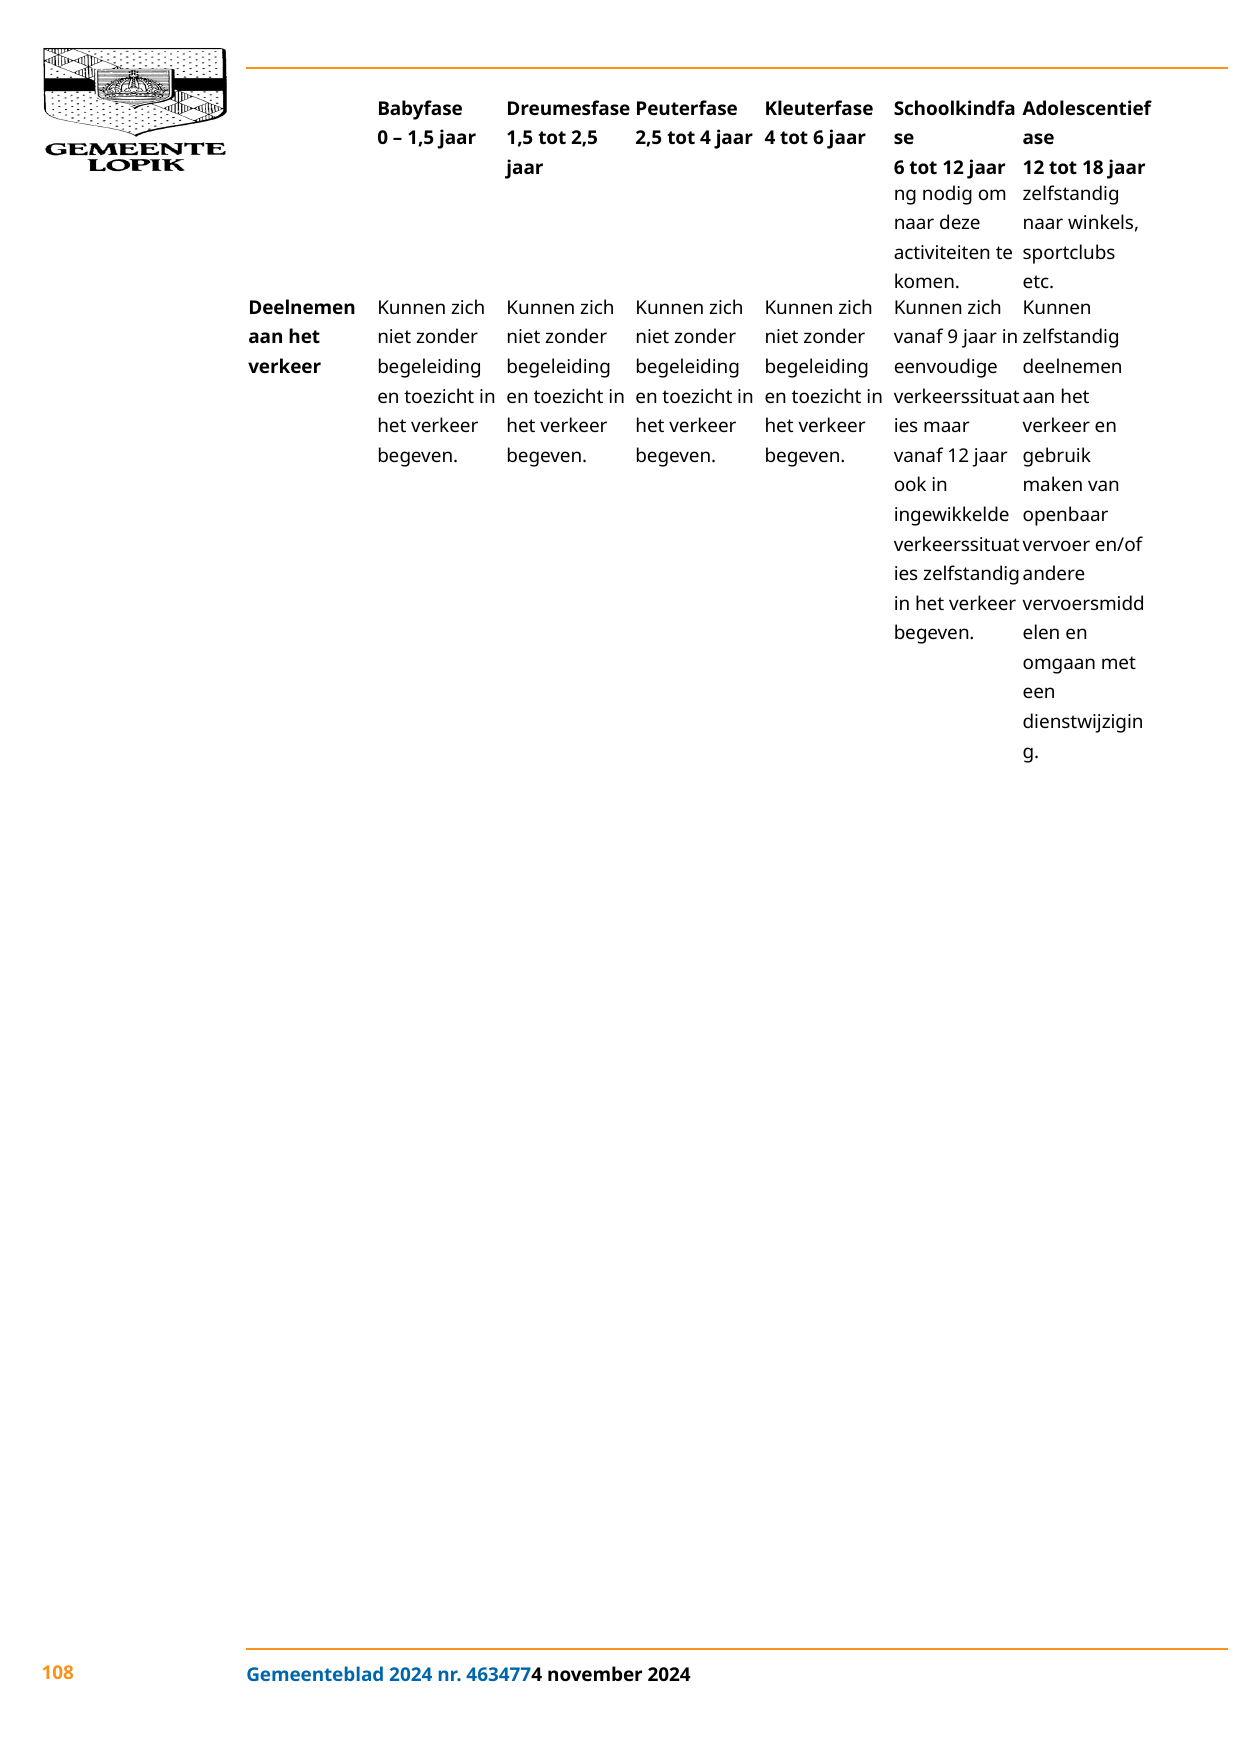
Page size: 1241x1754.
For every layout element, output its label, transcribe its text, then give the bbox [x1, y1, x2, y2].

table_header Peuterfase 2,5 tot 4 jaar [635, 95, 764, 180]
table_cell Kunnen zich niet zonder begeleiding en toezicht in het verkeer begeven. [506, 294, 635, 764]
table_header Schoolkindfase 6 tot 12 jaar [894, 95, 1022, 180]
table_header Kleuterfase 4 tot 6 jaar [764, 95, 893, 180]
table_cell zelfstandig naar winkels, sportclubs etc. [1023, 180, 1152, 294]
table_header Dreumesfase 1,5 tot 2,5 jaar [506, 95, 635, 180]
table_header Adolescentiefase 12 tot 18 jaar [1023, 95, 1152, 180]
table_cell [377, 180, 506, 294]
table_cell Kunnen zich niet zonder begeleiding en toezicht in het verkeer begeven. [764, 294, 893, 764]
table_cell ng nodig om naar deze activiteiten te komen. [894, 180, 1022, 294]
picture [41, 47, 231, 172]
table_header [248, 95, 377, 180]
table_cell Deelnemen aan het verkeer [248, 294, 377, 764]
table_cell [248, 180, 377, 294]
table_cell [764, 180, 893, 294]
table_header Babyfase 0 – 1,5 jaar [377, 95, 506, 180]
table_cell Kunnen zelfstandig deelnemen aan het verkeer en gebruik maken van openbaar vervoer en/of andere vervoersmiddelen en omgaan met een dienstwijziging. [1023, 294, 1152, 764]
table_cell Kunnen zich vanaf 9 jaar in eenvoudige verkeerssituaties maar vanaf 12 jaar ook in ingewikkelde verkeerssituaties zelfstandig in het verkeer begeven. [894, 294, 1022, 764]
table_cell [635, 180, 764, 294]
table_cell Kunnen zich niet zonder begeleiding en toezicht in het verkeer begeven. [377, 294, 506, 764]
table_cell Kunnen zich niet zonder begeleiding en toezicht in het verkeer begeven. [635, 294, 764, 764]
table_cell [506, 180, 635, 294]
